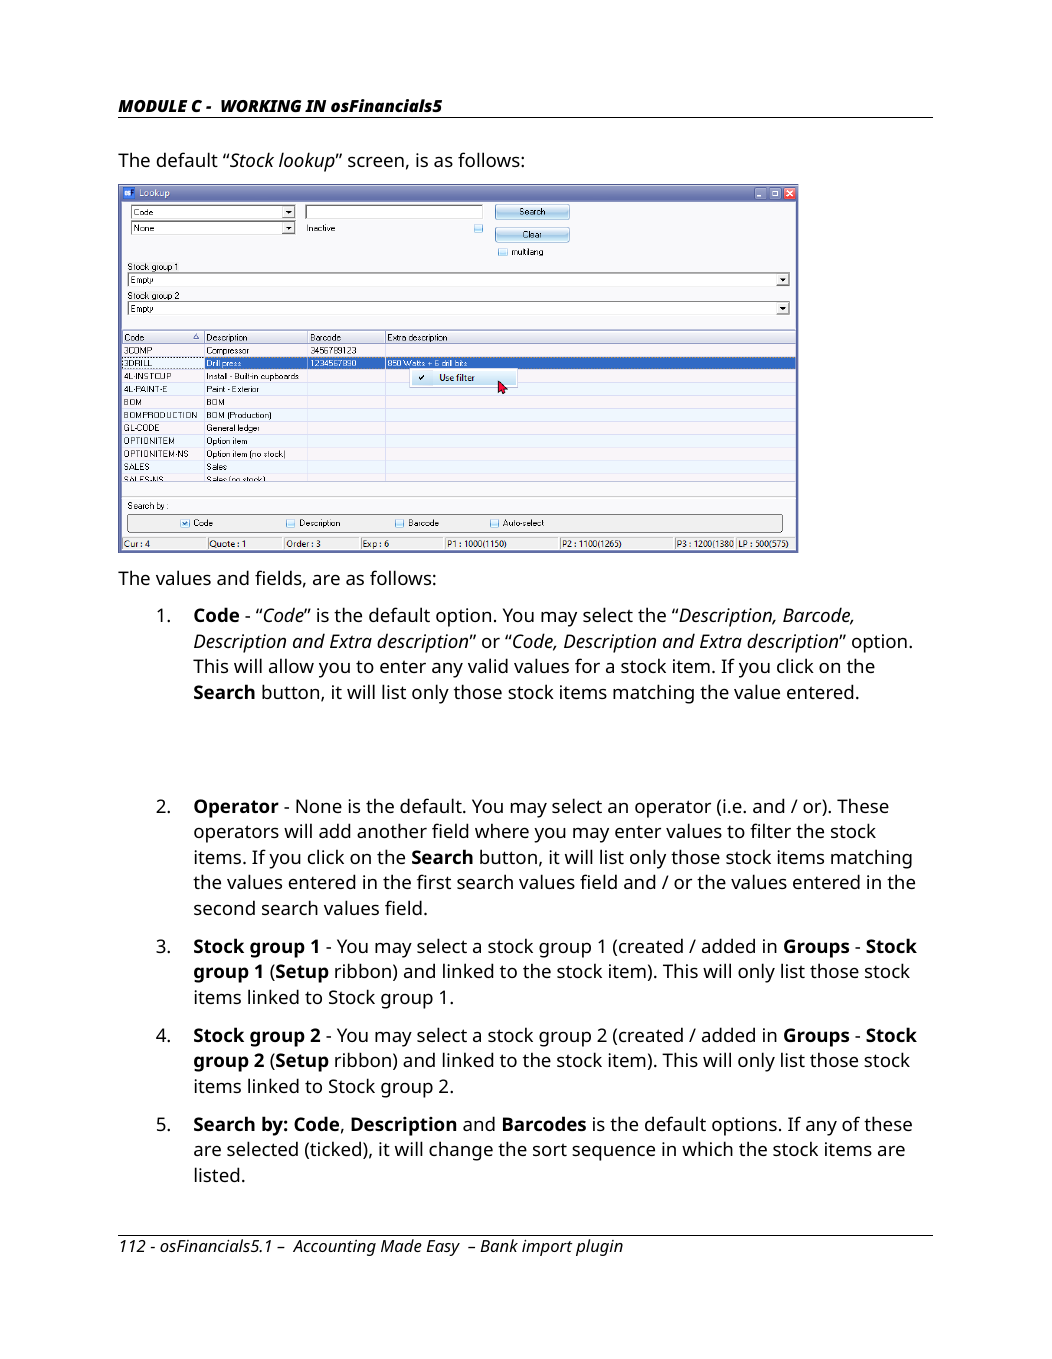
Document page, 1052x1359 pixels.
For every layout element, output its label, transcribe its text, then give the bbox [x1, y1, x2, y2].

text The default “Stock lookup” screen, is as follows: [118, 147, 933, 172]
list Stock group 1 - You may select a stock group 1 (created / added in Groups - Stock group 1 (Setup ribbon) and linked to the stock item). This will only list those stock items linked to Stock group 1. [156, 933, 933, 1010]
list Operator - None is the default. You may select an operator (i.e. and / or). These operators will add another field where you may enter values to filter the stock items. If you click on the Search button, it will list only those stock items matching the values entered in the first search values field and / or the values entered in the second search values field. [156, 793, 933, 921]
text The values and fields, are as follows: [118, 565, 933, 590]
list Stock group 2 - You may select a stock group 2 (created / added in Groups - Stock group 2 (Setup ribbon) and linked to the stock item). This will only list those stock items linked to Stock group 2. [156, 1022, 933, 1099]
list Code - “Code” is the default option. You may select the “Description, Barcode, Description and Extra description” or “Code, Description and Extra description” option. This will allow you to enter any valid values for a stock item. If you click on the Search button, it will list only those stock items matching the value entered. [156, 603, 933, 705]
list Search by: Code, Description and Barcodes is the default options. If any of these are selected (ticked), it will change the sort sequence in which the stock items are listed. [156, 1111, 933, 1188]
picture [118, 184, 799, 553]
